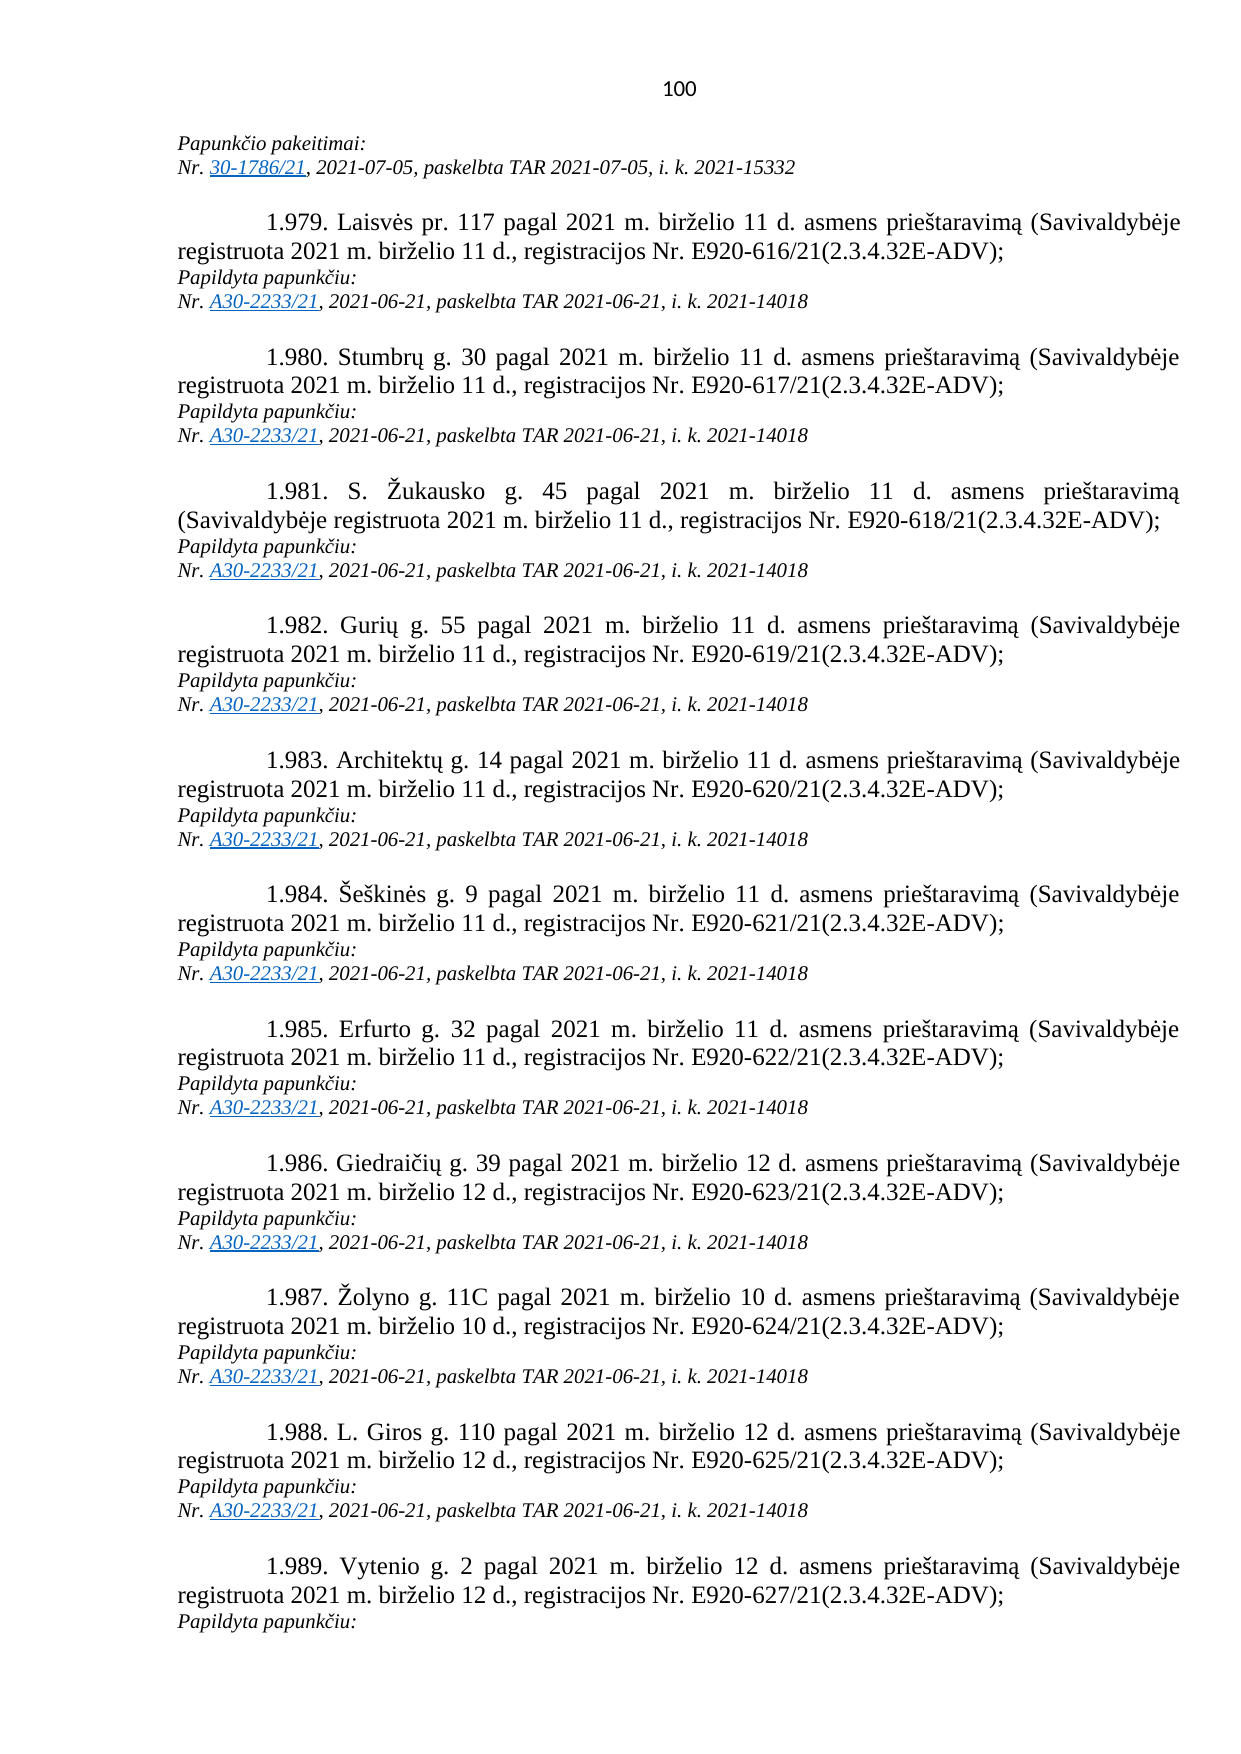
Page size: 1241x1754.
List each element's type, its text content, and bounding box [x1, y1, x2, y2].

text 1.985. Erfurto g. 32 pagal 2021 m. birželio 11 d. asmens prieštaravimą (Savivaldybėje registruota 2021 m. birželio 11 d., registracijos Nr. E920-622/21(2.3.4.32E-ADV); [177, 1014, 1181, 1071]
text Nr. A30-2233/21, 2021-06-21, paskelbta TAR 2021-06-21, i. k. 2021-14018 [177, 558, 1181, 582]
text Papildyta papunkčiu: [177, 1340, 1181, 1364]
text Papildyta papunkčiu: [177, 265, 1181, 289]
text Nr. A30-2233/21, 2021-06-21, paskelbta TAR 2021-06-21, i. k. 2021-14018 [177, 961, 1181, 985]
text 1.986. Giedraičių g. 39 pagal 2021 m. birželio 12 d. asmens prieštaravimą (Savivaldybėje registruota 2021 m. birželio 12 d., registracijos Nr. E920-623/21(2.3.4.32E-ADV); [177, 1148, 1181, 1206]
text 1.987. Žolyno g. 11C pagal 2021 m. birželio 10 d. asmens prieštaravimą (Savivaldybėje registruota 2021 m. birželio 10 d., registracijos Nr. E920-624/21(2.3.4.32E-ADV); [177, 1282, 1181, 1340]
text 1.981. S. Žukausko g. 45 pagal 2021 m. birželio 11 d. asmens prieštaravimą (Savivaldybėje registruota 2021 m. birželio 11 d., registracijos Nr. E920-618/21(2.3.4.32E-ADV); [177, 476, 1181, 534]
text 1.988. L. Giros g. 110 pagal 2021 m. birželio 12 d. asmens prieštaravimą (Savivaldybėje registruota 2021 m. birželio 12 d., registracijos Nr. E920-625/21(2.3.4.32E-ADV); [177, 1417, 1181, 1474]
text Nr. A30-2233/21, 2021-06-21, paskelbta TAR 2021-06-21, i. k. 2021-14018 [177, 827, 1181, 851]
text Papildyta papunkčiu: [177, 399, 1181, 423]
text Papildyta papunkčiu: [177, 937, 1181, 961]
text 1.980. Stumbrų g. 30 pagal 2021 m. birželio 11 d. asmens prieštaravimą (Savivaldybėje registruota 2021 m. birželio 11 d., registracijos Nr. E920-617/21(2.3.4.32E-ADV); [177, 342, 1181, 399]
text Nr. A30-2233/21, 2021-06-21, paskelbta TAR 2021-06-21, i. k. 2021-14018 [177, 1498, 1181, 1522]
text Papildyta papunkčiu: [177, 1609, 1181, 1633]
text 1.982. Gurių g. 55 pagal 2021 m. birželio 11 d. asmens prieštaravimą (Savivaldybėje registruota 2021 m. birželio 11 d., registracijos Nr. E920-619/21(2.3.4.32E-ADV); [177, 611, 1181, 668]
text Papildyta papunkčiu: [177, 1071, 1181, 1095]
text Nr. A30-2233/21, 2021-06-21, paskelbta TAR 2021-06-21, i. k. 2021-14018 [177, 1095, 1181, 1119]
text Papildyta papunkčiu: [177, 1474, 1181, 1498]
text Nr. A30-2233/21, 2021-06-21, paskelbta TAR 2021-06-21, i. k. 2021-14018 [177, 289, 1181, 313]
text 1.989. Vytenio g. 2 pagal 2021 m. birželio 12 d. asmens prieštaravimą (Savivaldybėje registruota 2021 m. birželio 12 d., registracijos Nr. E920-627/21(2.3.4.32E-ADV); [177, 1551, 1181, 1609]
text Nr. A30-2233/21, 2021-06-21, paskelbta TAR 2021-06-21, i. k. 2021-14018 [177, 423, 1181, 447]
text 1.984. Šeškinės g. 9 pagal 2021 m. birželio 11 d. asmens prieštaravimą (Savivaldybėje registruota 2021 m. birželio 11 d., registracijos Nr. E920-621/21(2.3.4.32E-ADV); [177, 879, 1181, 937]
text Nr. A30-2233/21, 2021-06-21, paskelbta TAR 2021-06-21, i. k. 2021-14018 [177, 1364, 1181, 1388]
text Papildyta papunkčiu: [177, 534, 1181, 558]
text Nr. A30-2233/21, 2021-06-21, paskelbta TAR 2021-06-21, i. k. 2021-14018 [177, 692, 1181, 716]
text Papildyta papunkčiu: [177, 668, 1181, 692]
text Nr. 30-1786/21, 2021-07-05, paskelbta TAR 2021-07-05, i. k. 2021-15332 [177, 155, 1181, 179]
text Papunkčio pakeitimai: [177, 131, 1181, 155]
text Papildyta papunkčiu: [177, 802, 1181, 827]
text 1.983. Architektų g. 14 pagal 2021 m. birželio 11 d. asmens prieštaravimą (Savivaldybėje registruota 2021 m. birželio 11 d., registracijos Nr. E920-620/21(2.3.4.32E-ADV); [177, 745, 1181, 802]
text 1.979. Laisvės pr. 117 pagal 2021 m. birželio 11 d. asmens prieštaravimą (Savivaldybėje registruota 2021 m. birželio 11 d., registracijos Nr. E920-616/21(2.3.4.32E-ADV); [177, 207, 1181, 265]
text Papildyta papunkčiu: [177, 1206, 1181, 1230]
text Nr. A30-2233/21, 2021-06-21, paskelbta TAR 2021-06-21, i. k. 2021-14018 [177, 1230, 1181, 1254]
